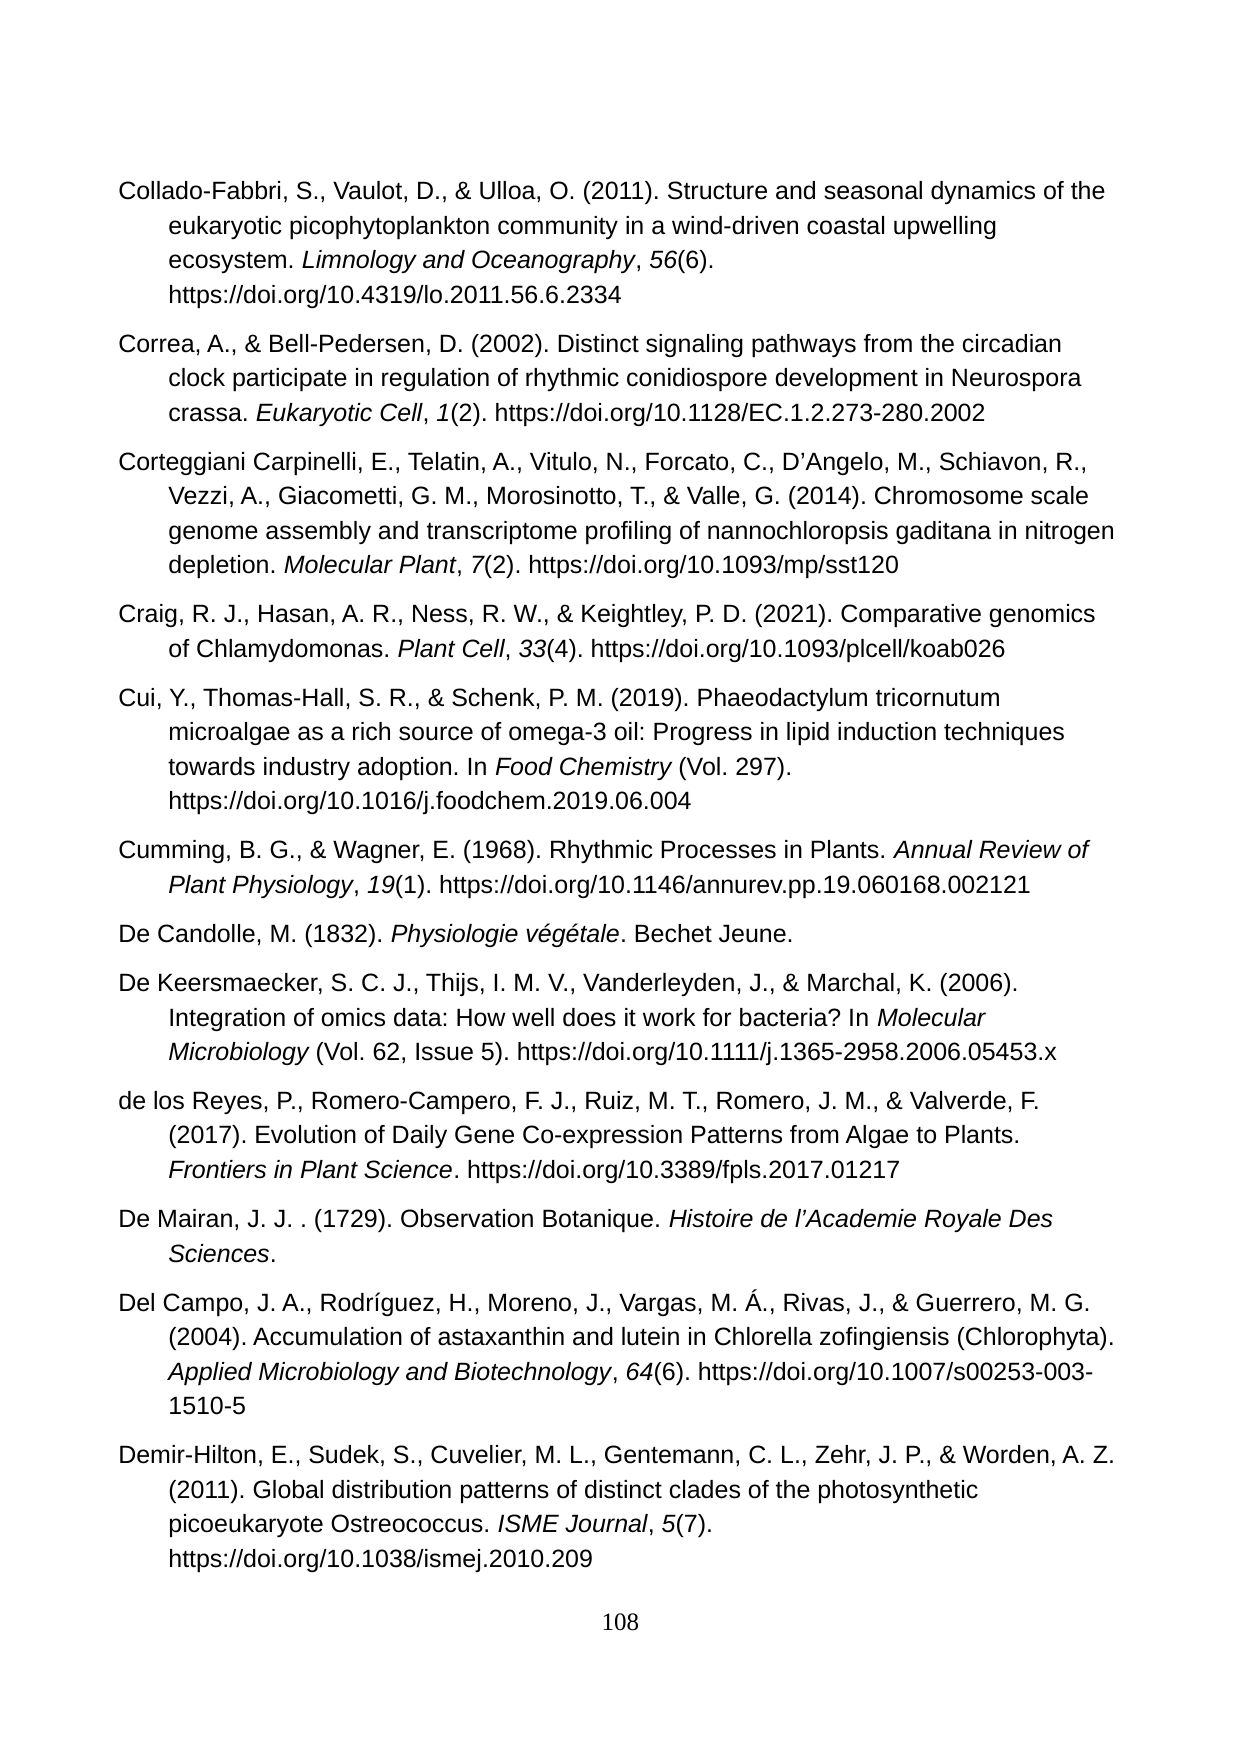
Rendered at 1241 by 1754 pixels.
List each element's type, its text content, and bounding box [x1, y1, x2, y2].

text Cui, Y., Thomas-Hall, S. R., & Schenk, P. M. (2019). Phaeodactylum tricornutum microalgae as a rich source of omega-3 oil: Progress in lipid induction techniques towards industry adoption. In Food Chemistry (Vol. 297). https://doi.org/10.1016/j.foodchem.2019.06.004 [118, 683, 1122, 815]
text De Candolle, M. (1832). Physiologie végétale. Bechet Jeune. [118, 919, 1122, 948]
text Del Campo, J. A., Rodríguez, H., Moreno, J., Vargas, M. Á., Rivas, J., & Guerrero, M. G. (2004). Accumulation of astaxanthin and lutein in Chlorella zofingiensis (Chlorophyta). Applied Microbiology and Biotechnology, 64(6). https://doi.org/10.1007/s00253-003-1510-5 [118, 1288, 1122, 1420]
text Craig, R. J., Hasan, A. R., Ness, R. W., & Keightley, P. D. (2021). Comparative genomics of Chlamydomonas. Plant Cell, 33(4). https://doi.org/10.1093/plcell/koab026 [118, 599, 1122, 663]
text De Mairan, J. J. . (1729). Observation Botanique. Histoire de l’Academie Royale Des Sciences. [118, 1204, 1122, 1267]
text Demir-Hilton, E., Sudek, S., Cuvelier, M. L., Gentemann, C. L., Zehr, J. P., & Worden, A. Z. (2011). Global distribution patterns of distinct clades of the photosynthetic picoeukaryote Ostreococcus. ISME Journal, 5(7). https://doi.org/10.1038/ismej.2010.209 [118, 1440, 1122, 1572]
text Corteggiani Carpinelli, E., Telatin, A., Vitulo, N., Forcato, C., D’Angelo, M., Schiavon, R., Vezzi, A., Giacometti, G. M., Morosinotto, T., & Valle, G. (2014). Chromosome scale genome assembly and transcriptome profiling of nannochloropsis gaditana in nitrogen depletion. Molecular Plant, 7(2). https://doi.org/10.1093/mp/sst120 [118, 447, 1122, 579]
text Collado-Fabbri, S., Vaulot, D., & Ulloa, O. (2011). Structure and seasonal dynamics of the eukaryotic picophytoplankton community in a wind-driven coastal upwelling ecosystem. Limnology and Oceanography, 56(6). https://doi.org/10.4319/lo.2011.56.6.2334 [118, 176, 1122, 308]
text Cumming, B. G., & Wagner, E. (1968). Rhythmic Processes in Plants. Annual Review of Plant Physiology, 19(1). https://doi.org/10.1146/annurev.pp.19.060168.002121 [118, 835, 1122, 899]
text de los Reyes, P., Romero-Campero, F. J., Ruiz, M. T., Romero, J. M., & Valverde, F. (2017). Evolution of Daily Gene Co-expression Patterns from Algae to Plants. Frontiers in Plant Science. https://doi.org/10.3389/fpls.2017.01217 [118, 1086, 1122, 1184]
text Correa, A., & Bell-Pedersen, D. (2002). Distinct signaling pathways from the circadian clock participate in regulation of rhythmic conidiospore development in Neurospora crassa. Eukaryotic Cell, 1(2). https://doi.org/10.1128/EC.1.2.273-280.2002 [118, 329, 1122, 427]
text De Keersmaecker, S. C. J., Thijs, I. M. V., Vanderleyden, J., & Marchal, K. (2006). Integration of omics data: How well does it work for bacteria? In Molecular Microbiology (Vol. 62, Issue 5). https://doi.org/10.1111/j.1365-2958.2006.05453.x [118, 968, 1122, 1066]
